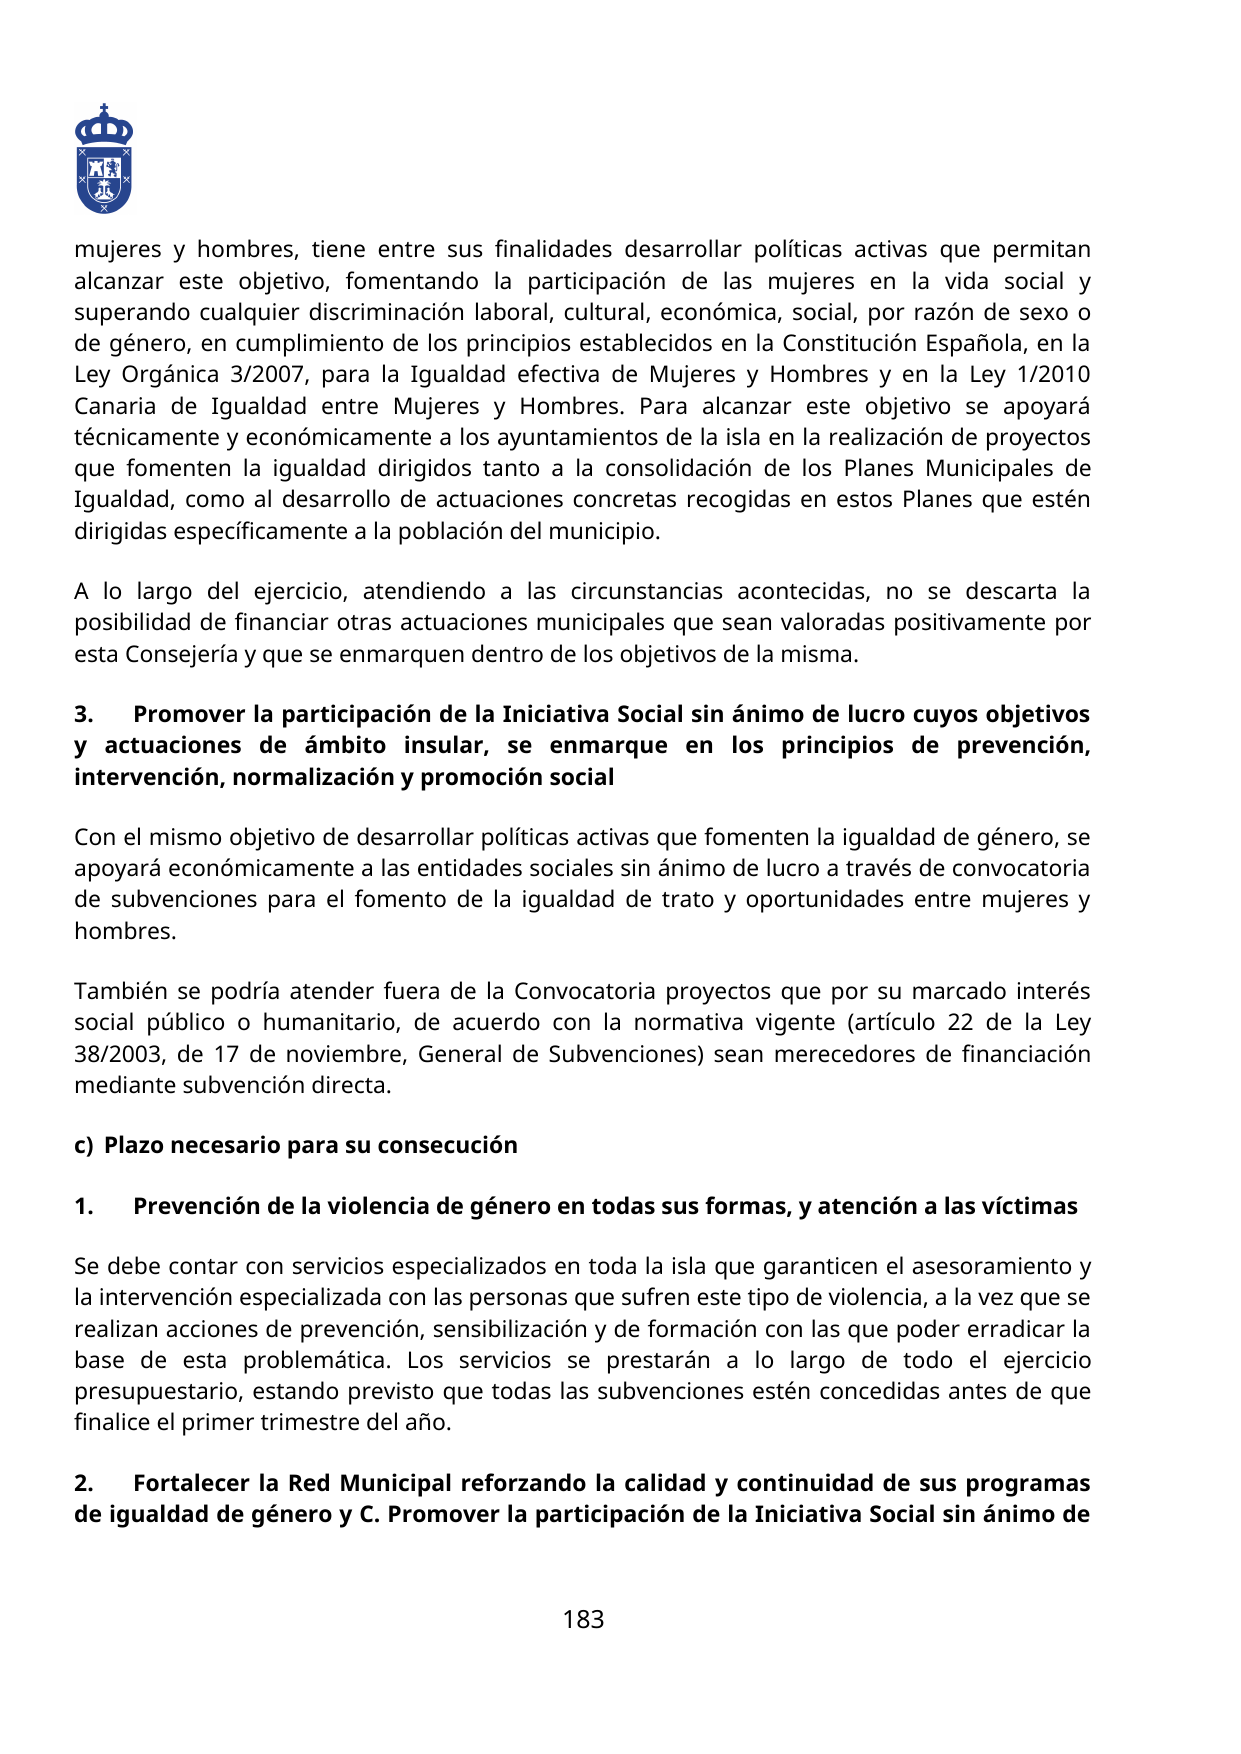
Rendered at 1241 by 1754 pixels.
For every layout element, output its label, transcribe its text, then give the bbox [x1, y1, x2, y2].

list Promover la participación de la Iniciativa Social sin ánimo de lucro cuyos objetivos y actuaciones de ámbito insular, se enmarque en los principios de prevención, intervención, normalización y promoción social [74, 698, 1092, 792]
list Fortalecer la Red Municipal reforzando la calidad y continuidad de sus programas de igualdad de género y C. Promover la participación de la Iniciativa Social sin ánimo de [74, 1467, 1092, 1529]
text Con el mismo objetivo de desarrollar políticas activas que fomenten la igualdad de género, se apoyará económicamente a las entidades sociales sin ánimo de lucro a través de convocatoria de subvenciones para el fomento de la igualdad de trato y oportunidades entre mujeres y hombres. [74, 821, 1092, 946]
text Se debe contar con servicios especializados en toda la isla que garanticen el asesoramiento y la intervención especializada con las personas que sufren este tipo de violencia, a la vez que se realizan acciones de prevención, sensibilización y de formación con las que poder erradicar la base de esta problemática. Los servicios se prestarán a lo largo de todo el ejercicio presupuestario, estando previsto que todas las subvenciones estén concedidas antes de que finalice el primer trimestre del año. [74, 1250, 1092, 1437]
picture [73, 102, 137, 215]
list Prevención de la violencia de género en todas sus formas, y atención a las víctimas [74, 1189, 1092, 1221]
list Plazo necesario para su consecución [74, 1129, 1092, 1160]
text También se podría atender fuera de la Convocatoria proyectos que por su marcado interés social público o humanitario, de acuerdo con la normativa vigente (artículo 22 de la Ley 38/2003, de 17 de noviembre, General de Subvenciones) sean merecedores de financiación mediante subvención directa. [74, 975, 1092, 1100]
text mujeres y hombres, tiene entre sus finalidades desarrollar políticas activas que permitan alcanzar este objetivo, fomentando la participación de las mujeres en la vida social y superando cualquier discriminación laboral, cultural, económica, social, por razón de sexo o de género, en cumplimiento de los principios establecidos en la Constitución Española, en la Ley Orgánica 3/2007, para la Igualdad efectiva de Mujeres y Hombres y en la Ley 1/2010 Canaria de Igualdad entre Mujeres y Hombres. Para alcanzar este objetivo se apoyará técnicamente y económicamente a los ayuntamientos de la isla en la realización de proyectos que fomenten la igualdad dirigidos tanto a la consolidación de los Planes Municipales de Igualdad, como al desarrollo de actuaciones concretas recogidas en estos Planes que estén dirigidas específicamente a la población del municipio. [74, 233, 1092, 546]
text A lo largo del ejercicio, atendiendo a las circunstancias acontecidas, no se descarta la posibilidad de financiar otras actuaciones municipales que sean valoradas positivamente por esta Consejería y que se enmarquen dentro de los objetivos de la misma. [74, 575, 1092, 669]
